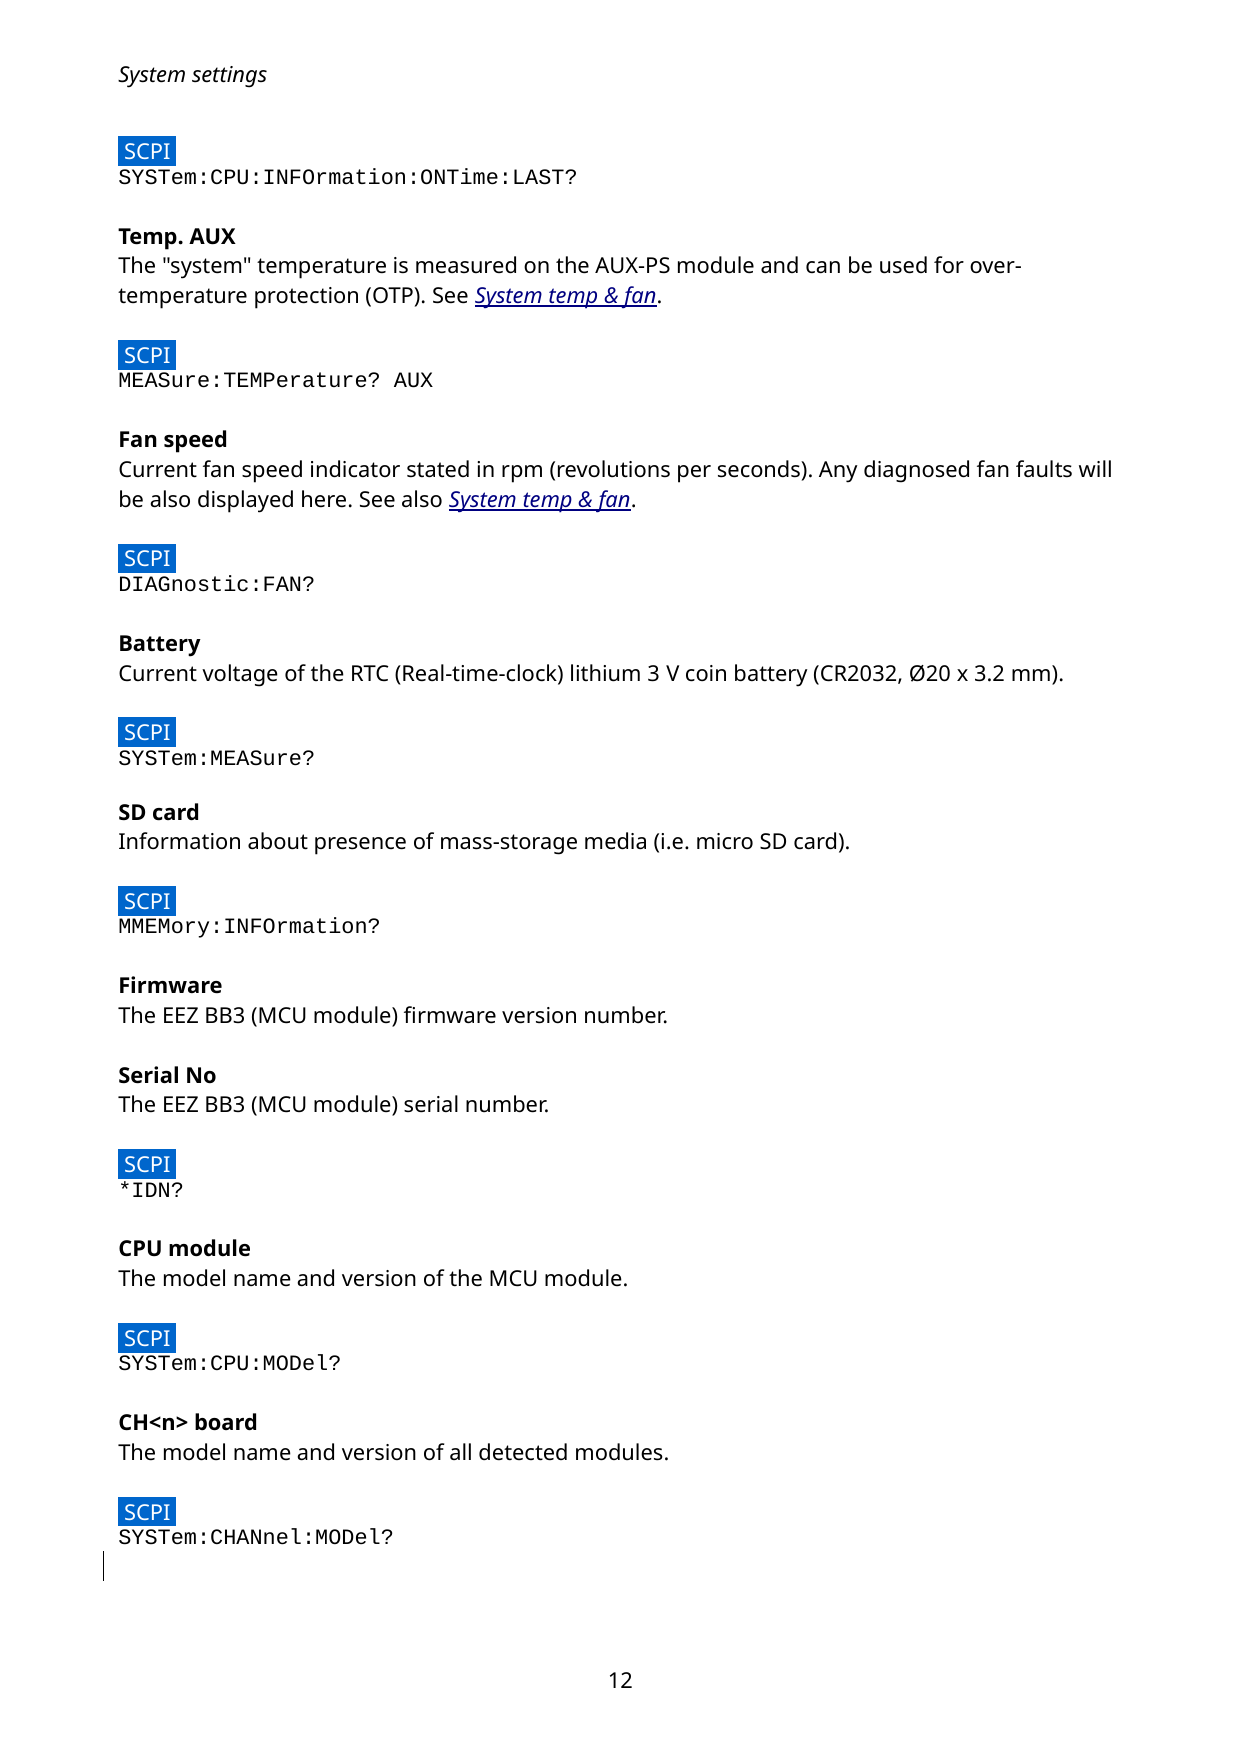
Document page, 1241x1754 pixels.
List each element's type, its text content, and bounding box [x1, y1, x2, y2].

text SCPI [118, 543, 1122, 573]
text SCPI [118, 1323, 1122, 1353]
text SCPI [118, 340, 1122, 370]
text MEASure:TEMPerature? AUX [118, 370, 1122, 394]
text The model name and version of all detected modules. [118, 1437, 1122, 1467]
text Information about presence of mass-storage media (i.e. micro SD card). [118, 826, 1122, 856]
text SYSTem:CPU:MODel? [118, 1353, 1122, 1377]
text SCPI [118, 717, 1122, 747]
text CPU module [118, 1233, 1122, 1263]
text Current fan speed indicator stated in rpm (revolutions per seconds). Any diagnosed fan faults will be also displayed here. See also System temp & fan. [118, 454, 1122, 514]
text SYSTem:CPU:INFOrmation:ONTime:LAST? [118, 166, 1122, 191]
text CH<n> board [118, 1407, 1122, 1437]
text SYSTem:CHANnel:MODel? [118, 1526, 1122, 1551]
text The EEZ BB3 (MCU module) firmware version number. [118, 1000, 1122, 1030]
text Battery [118, 628, 1122, 658]
text MMEMory:INFOrmation? [118, 916, 1122, 941]
text DIAGnostic:FAN? [118, 573, 1122, 598]
text Temp. AUX [118, 221, 1122, 251]
text The "system" temperature is measured on the AUX-PS module and can be used for over-temperature protection (OTP). See System temp & fan. [118, 251, 1122, 310]
text Firmware [118, 970, 1122, 1000]
text SYSTem:MEASure? [118, 747, 1122, 772]
text Fan speed [118, 424, 1122, 454]
text The model name and version of the MCU module. [118, 1263, 1122, 1293]
text SCPI [118, 1149, 1122, 1179]
text Serial No [118, 1060, 1122, 1089]
text SCPI [118, 1497, 1122, 1526]
text The EEZ BB3 (MCU module) serial number. [118, 1089, 1122, 1119]
text Current voltage of the RTC (Real-time-clock) lithium 3 V coin battery (CR2032, Ø20 x 3.2 mm). [118, 658, 1122, 687]
text SCPI [118, 886, 1122, 916]
text *IDN? [118, 1179, 1122, 1204]
text SD card [118, 797, 1122, 826]
text SCPI [118, 136, 1122, 166]
